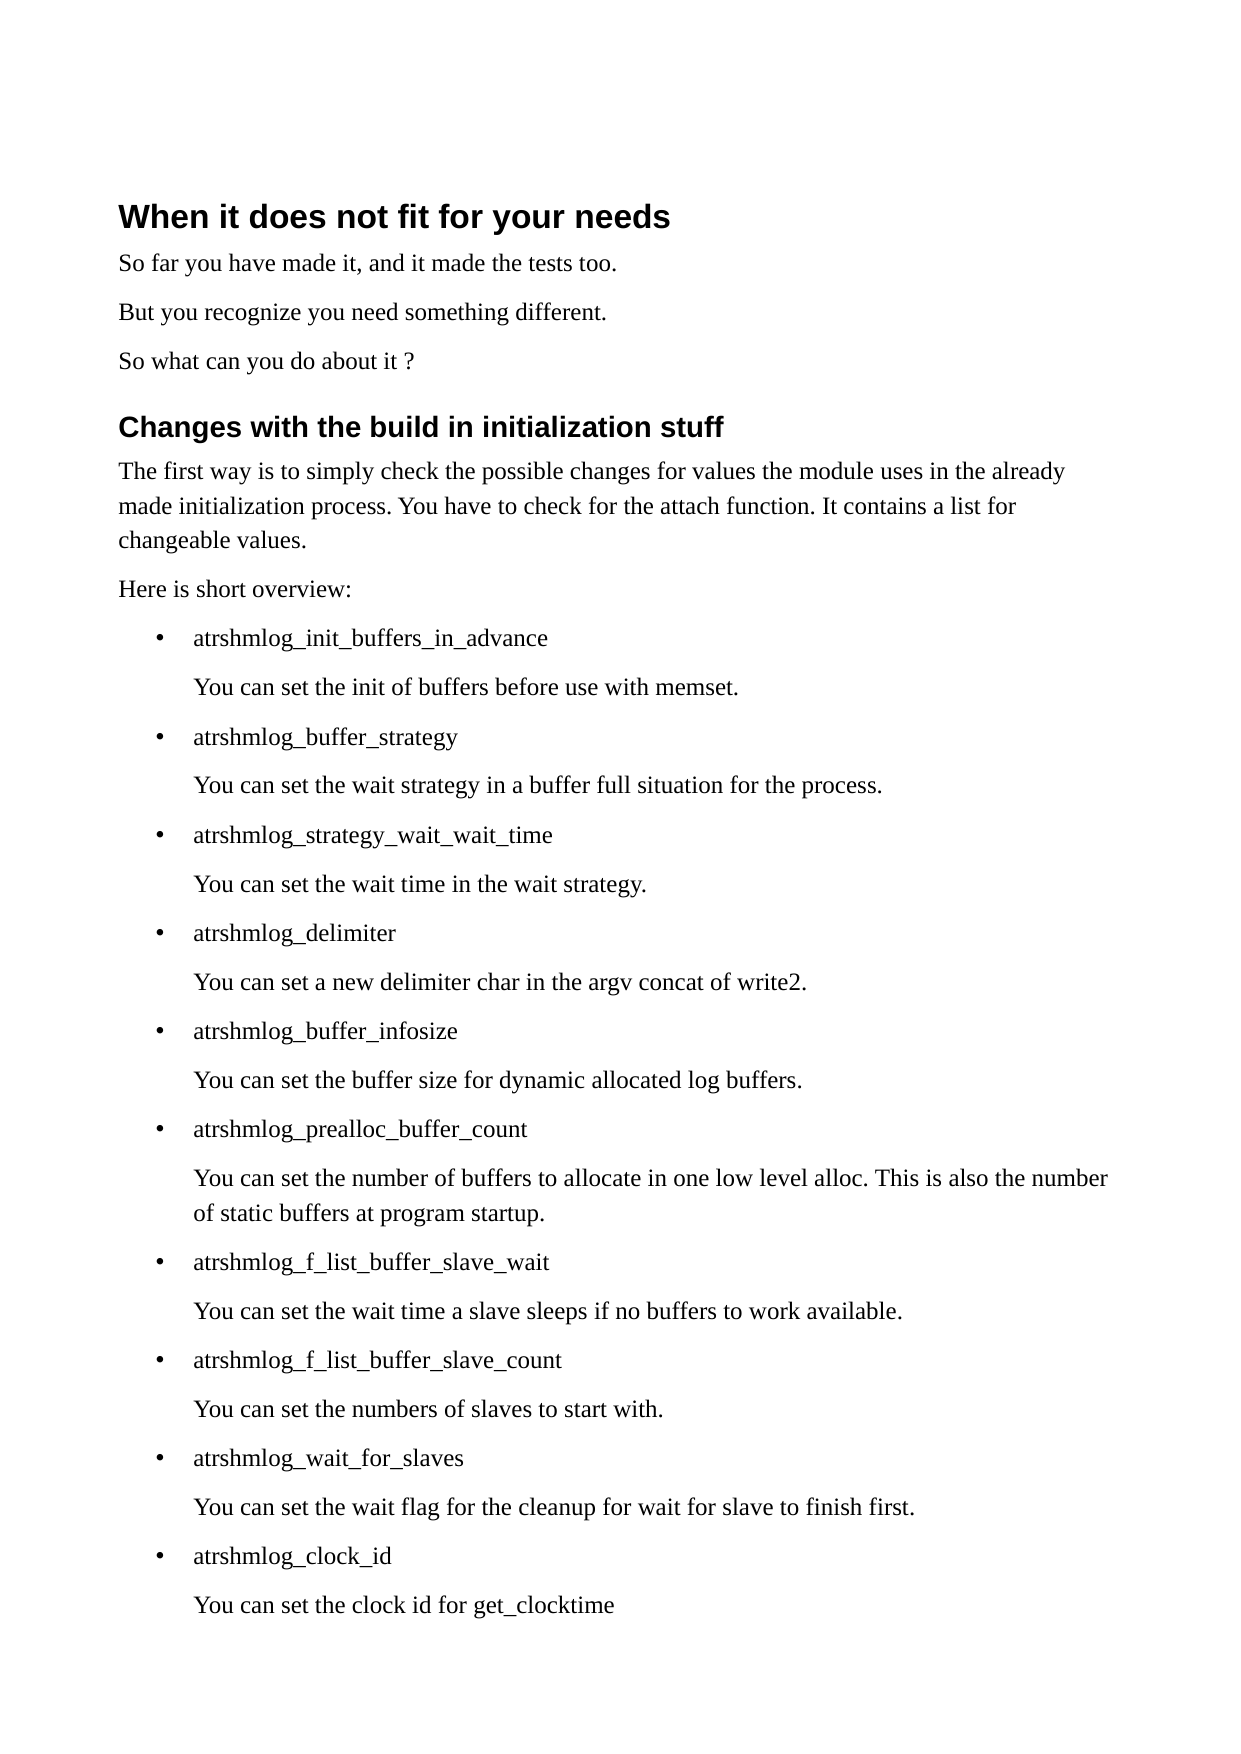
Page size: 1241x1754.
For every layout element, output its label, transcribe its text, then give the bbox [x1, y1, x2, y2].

text The first way is to simply check the possible changes for values the module uses in the already made initialization process. You have to check for the attach function. It contains a list for changeable values. [118, 456, 1122, 554]
text Here is short overview: [118, 574, 1122, 603]
list You can set a new delimiter char in the argv concat of write2. [156, 967, 1122, 996]
list atrshmlog_delimiter [156, 918, 1122, 947]
subtitle When it does not fit for your needs [118, 197, 1122, 236]
subtitle Changes with the build in initialization stuff [118, 410, 1122, 444]
list atrshmlog_f_list_buffer_slave_count [156, 1345, 1122, 1373]
list atrshmlog_buffer_infosize [156, 1016, 1122, 1045]
list You can set the wait flag for the cleanup for wait for slave to finish first. [156, 1492, 1122, 1521]
list You can set the clock id for get_clocktime [156, 1590, 1122, 1619]
list You can set the wait strategy in a buffer full situation for the process. [156, 771, 1122, 799]
list atrshmlog_init_buffers_in_advance [156, 623, 1122, 652]
list atrshmlog_clock_id [156, 1541, 1122, 1570]
list You can set the numbers of slaves to start with. [156, 1394, 1122, 1423]
list atrshmlog_wait_for_slaves [156, 1443, 1122, 1472]
list You can set the wait time in the wait strategy. [156, 869, 1122, 897]
list You can set the wait time a slave sleeps if no buffers to work available. [156, 1296, 1122, 1324]
list You can set the number of buffers to allocate in one low level alloc. This is also the number of static buffers at program startup. [156, 1163, 1122, 1226]
text So what can you do about it ? [118, 346, 1122, 375]
text So far you have made it, and it made the tests too. [118, 248, 1122, 277]
list atrshmlog_buffer_strategy [156, 722, 1122, 750]
list atrshmlog_f_list_buffer_slave_wait [156, 1247, 1122, 1275]
list atrshmlog_strategy_wait_wait_time [156, 820, 1122, 848]
list You can set the buffer size for dynamic allocated log buffers. [156, 1065, 1122, 1094]
list You can set the init of buffers before use with memset. [156, 672, 1122, 701]
text But you recognize you need something different. [118, 297, 1122, 326]
list atrshmlog_prealloc_buffer_count [156, 1114, 1122, 1143]
